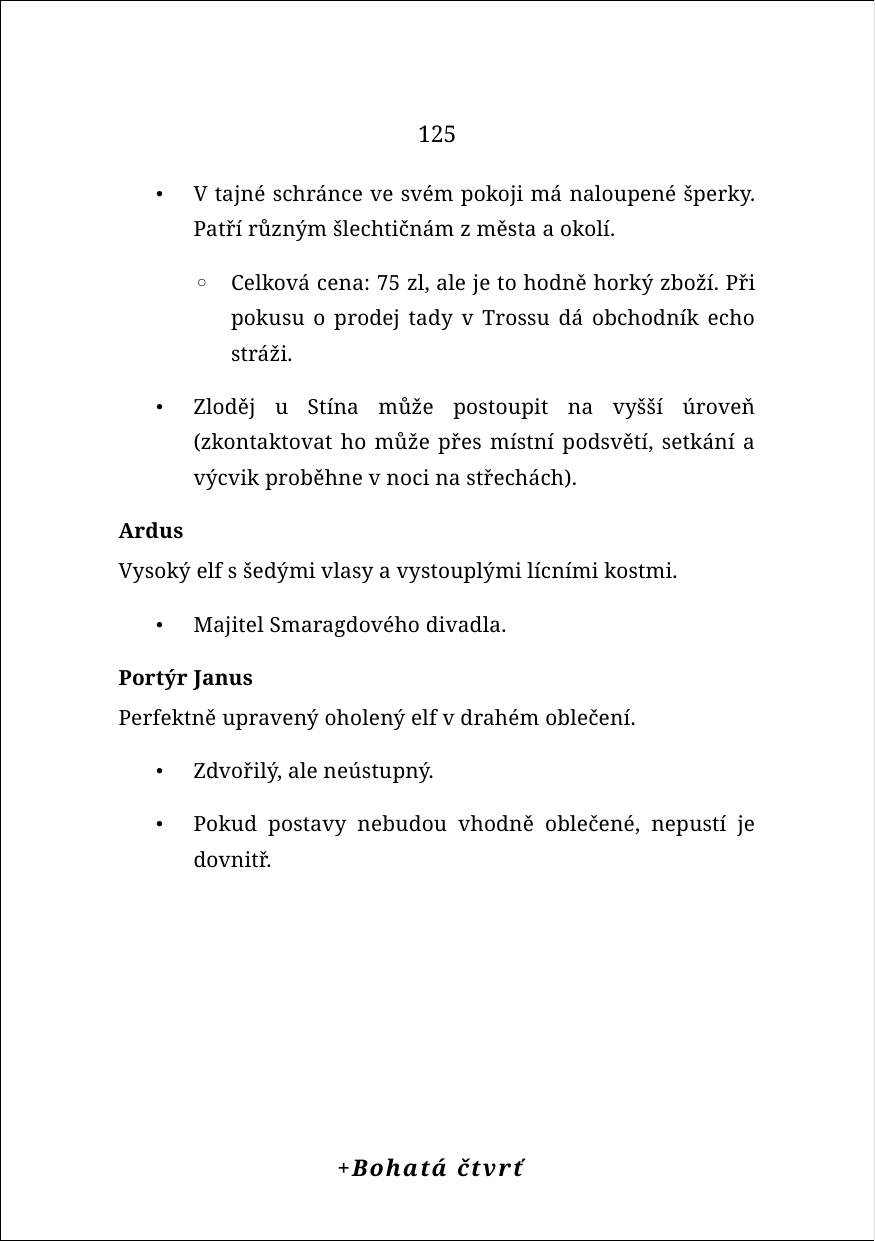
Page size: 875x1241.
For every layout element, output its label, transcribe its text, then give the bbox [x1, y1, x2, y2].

subtitle Portýr Janus [118, 663, 756, 691]
list Majitel Smaragdového divadla. [156, 610, 756, 638]
list Zdvořilý, ale neústupný. [156, 756, 756, 785]
list V tajné schránce ve svém pokoji má naloupené šperky. Patří různým šlechtičnám z města a okolí. [156, 179, 756, 243]
list Celková cena: 75 zl, ale je to hodně horký zboží. Při pokusu o prodej tady v Trossu dá obchodník echo stráži. [193, 268, 756, 367]
subtitle Ardus [118, 516, 756, 545]
list Zloděj u Stína může postoupit na vyšší úroveň (zkontaktovat ho může přes místní podsvětí, setkání a výcvik proběhne v noci na střechách). [156, 392, 756, 491]
list Pokud postavy nebudou vhodně oblečené, nepustí je dovnitř. [156, 809, 756, 873]
text Perfektně upravený oholený elf v drahém oblečení. [118, 703, 756, 732]
text Vysoký elf s šedými vlasy a vystouplými lícními kostmi. [118, 556, 756, 585]
